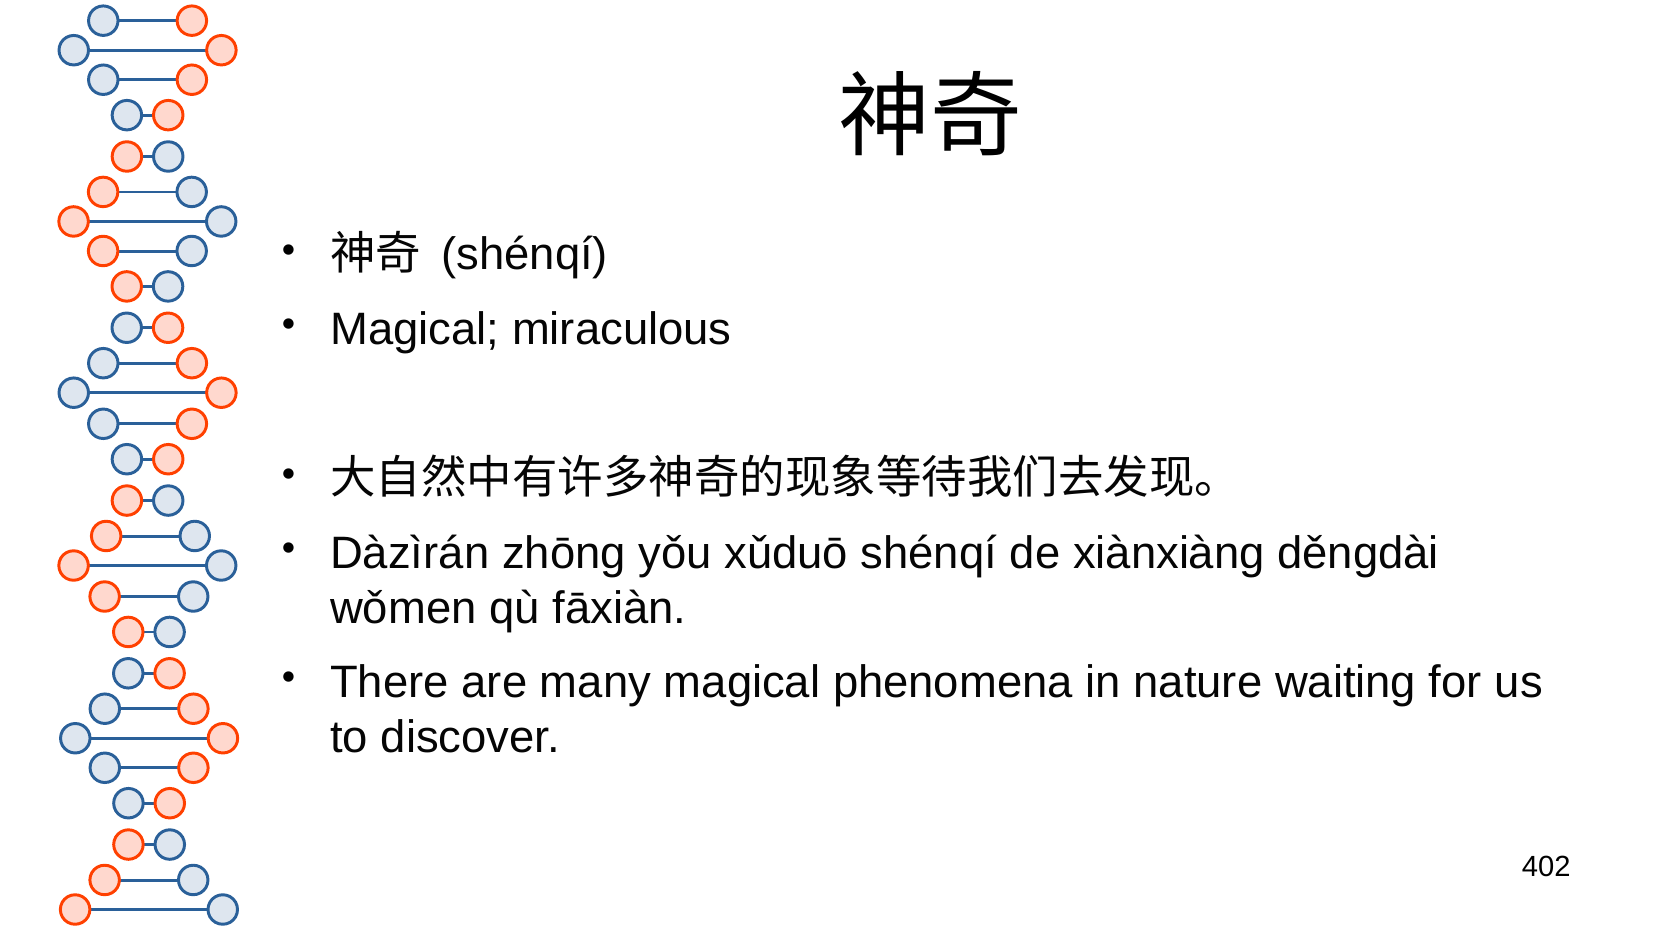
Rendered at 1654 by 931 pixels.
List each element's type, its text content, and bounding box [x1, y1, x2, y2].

title 神奇 [265, 35, 1595, 189]
list 神奇 (shénqí) Magical; miraculous 大自然中有许多神奇的现象等待我们去发现。 Dàzìrán zhōng yǒu xǔduō shénqí de xiànxiàng děngdài wǒmen qù fāxiàn. There are many magical phenomena in nature waiting for us to discover. [265, 224, 1595, 764]
